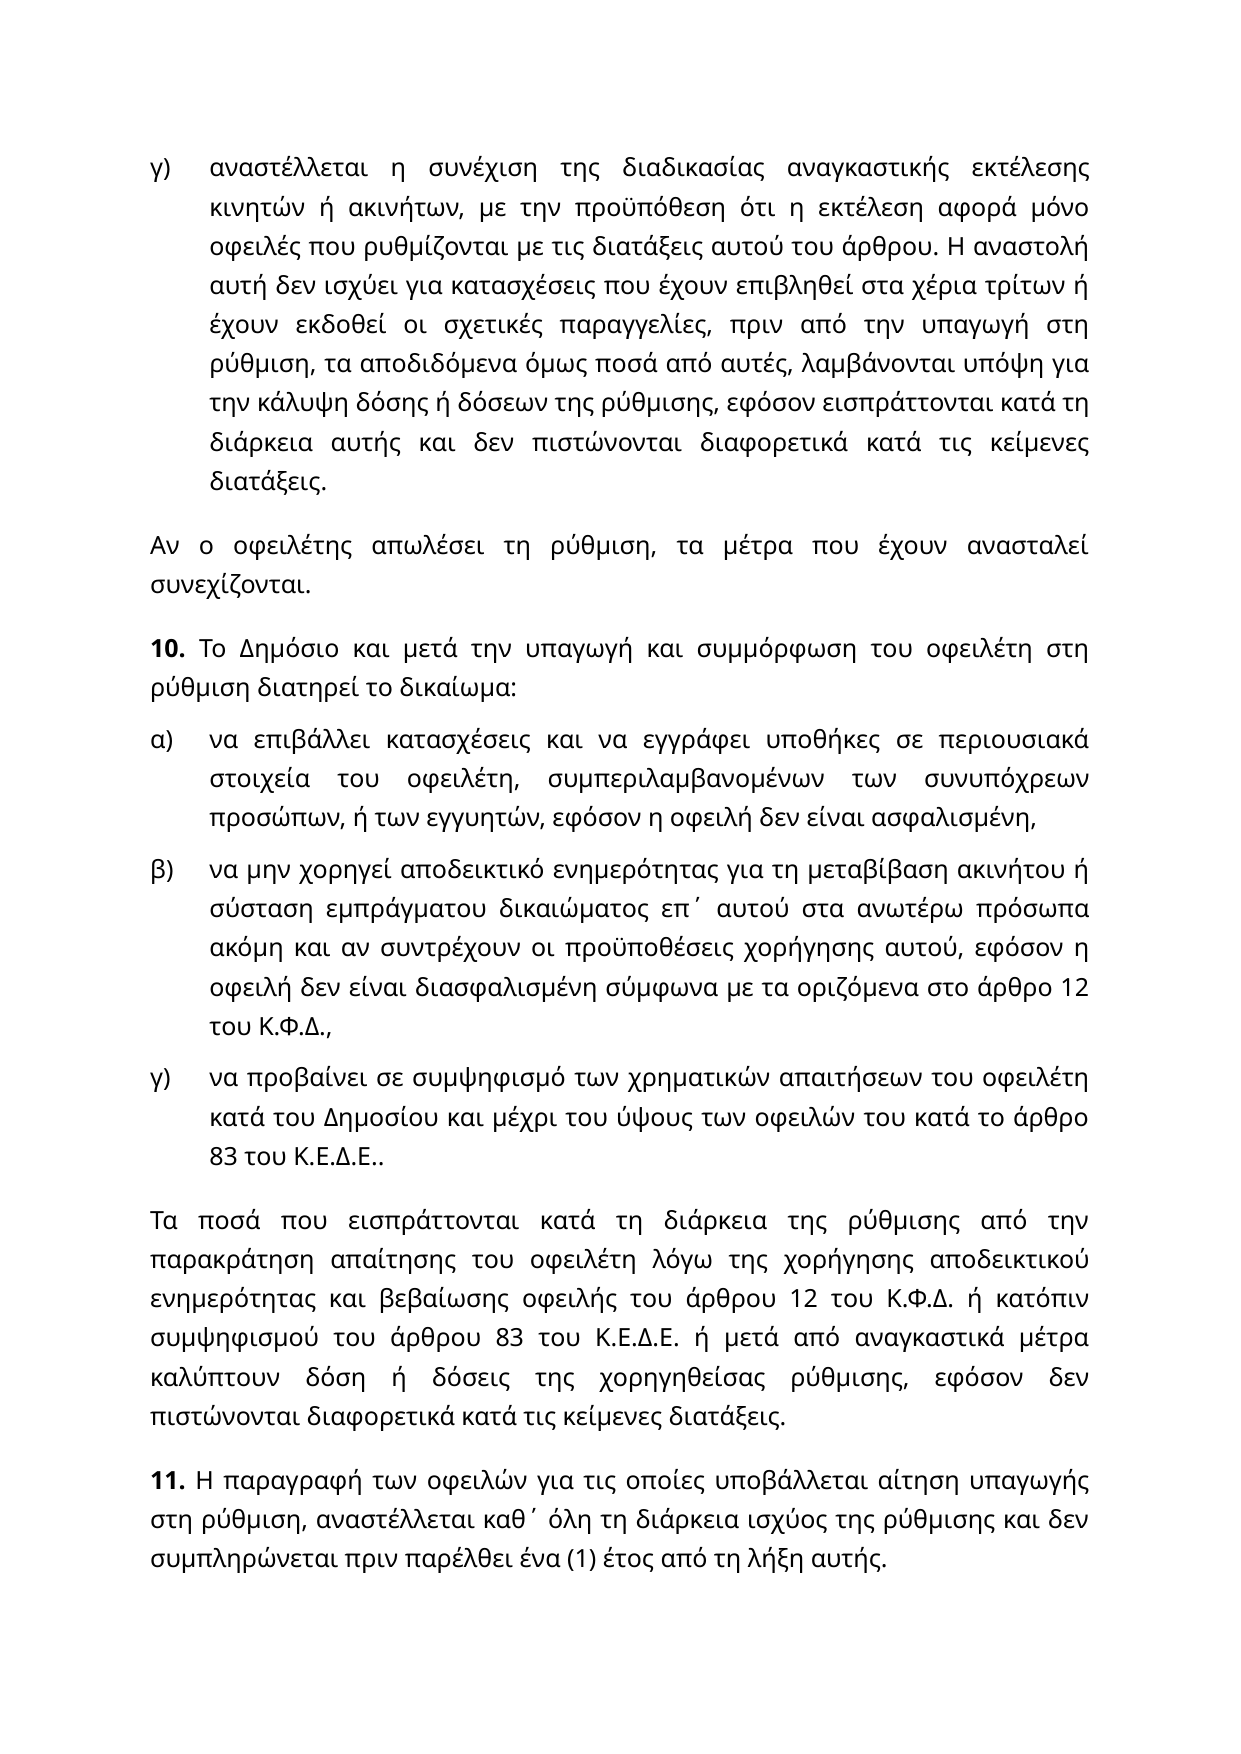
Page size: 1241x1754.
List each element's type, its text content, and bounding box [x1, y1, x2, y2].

list α) να επιβάλλει κατασχέσεις και να εγγράφει υποθήκες σε περιουσιακά στοιχεία του οφειλέτη, συμπεριλαμβανομένων των συνυπόχρεων προσώπων, ή των εγγυητών, εφόσον η οφειλή δεν είναι ασφαλισμένη, [150, 722, 1090, 834]
text 10. Το Δημόσιο και μετά την υπαγωγή και συμμόρφωση του οφειλέτη στη ρύθμιση διατηρεί το δικαίωμα: [150, 631, 1090, 704]
text 11. H παραγραφή των οφειλών για τις οποίες υποβάλλεται αίτηση υπαγωγής στη ρύθμιση, αναστέλλεται καθ΄ όλη τη διάρκεια ισχύος της ρύθμισης και δεν συμπληρώνεται πριν παρέλθει ένα (1) έτος από τη λήξη αυτής. [150, 1462, 1090, 1575]
list γ) αναστέλλεται η συνέχιση της διαδικασίας αναγκαστικής εκτέλεσης κινητών ή ακινήτων, με την προϋπόθεση ότι η εκτέλεση αφορά μόνο οφειλές που ρυθμίζονται με τις διατάξεις αυτού του άρθρου. Η αναστολή αυτή δεν ισχύει για κατασχέσεις που έχουν επιβληθεί στα χέρια τρίτων ή έχουν εκδοθεί οι σχετικές παραγγελίες, πριν από την υπαγωγή στη ρύθμιση, τα αποδιδόμενα όμως ποσά από αυτές, λαμβάνονται υπόψη για την κάλυψη δόσης ή δόσεων της ρύθμισης, εφόσον εισπράττονται κατά τη διάρκεια αυτής και δεν πιστώνονται διαφορετικά κατά τις κείμενες διατάξεις. [150, 150, 1090, 497]
list γ) να προβαίνει σε συμψηφισμό των χρηματικών απαιτήσεων του οφειλέτη κατά του Δημοσίου και μέχρι του ύψους των οφειλών του κατά το άρθρο 83 του Κ.Ε.Δ.Ε.. [150, 1060, 1090, 1172]
text Τα ποσά που εισπράττονται κατά τη διάρκεια της ρύθμισης από την παρακράτηση απαίτησης του οφειλέτη λόγω της χορήγησης αποδεικτικού ενημερότητας και βεβαίωσης οφειλής του άρθρου 12 του Κ.Φ.Δ. ή κατόπιν συμψηφισμού του άρθρου 83 του Κ.Ε.Δ.Ε. ή μετά από αναγκαστικά μέτρα καλύπτουν δόση ή δόσεις της χορηγηθείσας ρύθμισης, εφόσον δεν πιστώνονται διαφορετικά κατά τις κείμενες διατάξεις. [150, 1202, 1090, 1432]
text Αν ο οφειλέτης απωλέσει τη ρύθμιση, τα μέτρα που έχουν ανασταλεί συνεχίζονται. [150, 527, 1090, 601]
list β) να μην χορηγεί αποδεικτικό ενημερότητας για τη μεταβίβαση ακινήτου ή σύσταση εμπράγματου δικαιώματος επ΄ αυτού στα ανωτέρω πρόσωπα ακόμη και αν συντρέχουν οι προϋποθέσεις χορήγησης αυτού, εφόσον η οφειλή δεν είναι διασφαλισμένη σύμφωνα με τα οριζόμενα στο άρθρο 12 του Κ.Φ.Δ., [150, 852, 1090, 1042]
